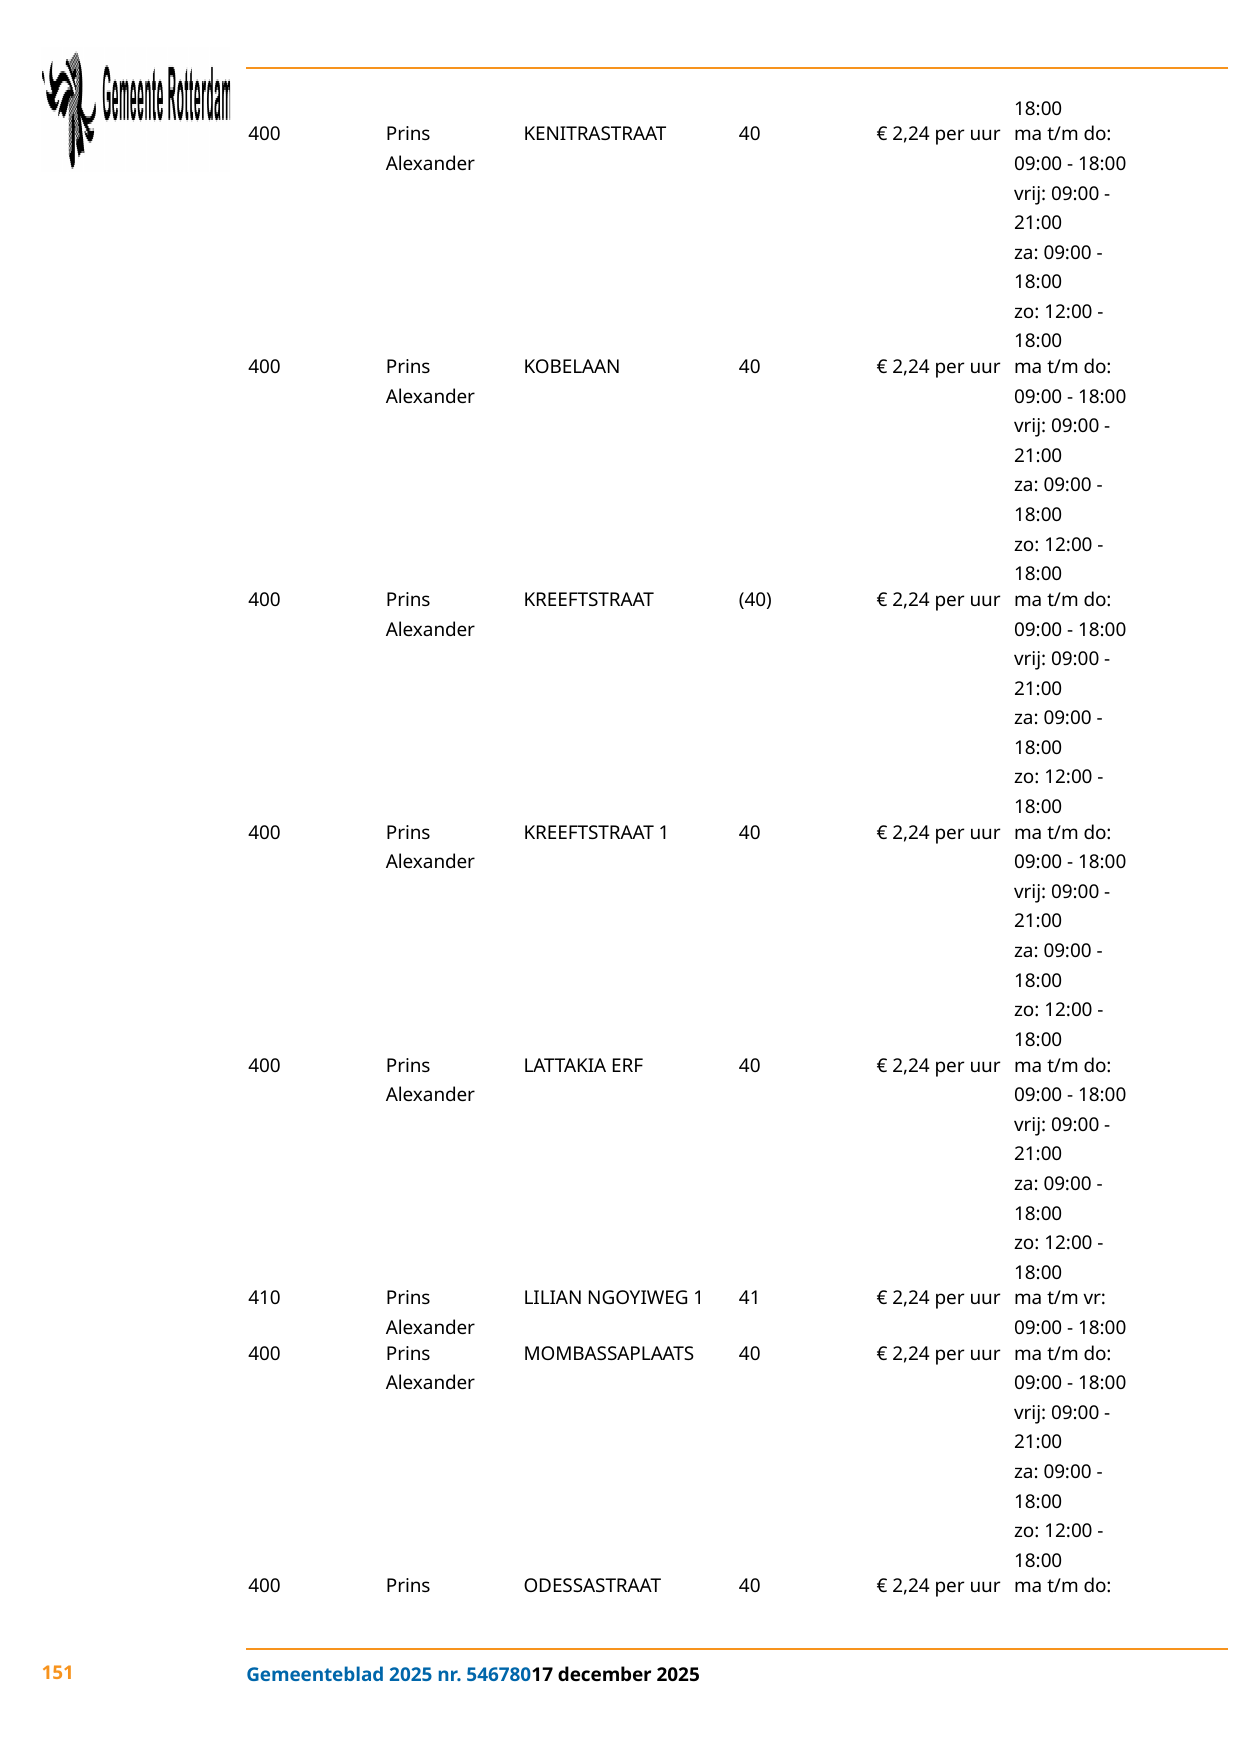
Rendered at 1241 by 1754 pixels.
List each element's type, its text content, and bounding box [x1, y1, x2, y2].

table_cell Prins Alexander [386, 1340, 523, 1573]
picture [41, 47, 231, 172]
table_cell ODESSASTRAAT [523, 1573, 739, 1598]
table_cell 400 [248, 121, 386, 353]
table_cell LATTAKIA ERF [523, 1052, 739, 1284]
table_cell Prins Alexander [386, 586, 523, 819]
table_cell 41 [739, 1285, 876, 1340]
table_cell LILIAN NGOYIWEG 1 [523, 1285, 739, 1340]
table_cell [386, 95, 523, 121]
table_cell ma t/m do: 09:00 - 18:00 vrij: 09:00 - 21:00 za: 09:00 - 18:00 zo: 12:00 - 18:00 [1014, 353, 1152, 586]
table_cell KREEFTSTRAAT 1 [523, 819, 739, 1052]
table_cell 40 [739, 121, 876, 353]
table_cell [248, 95, 386, 121]
table_cell ma t/m vr: 09:00 - 18:00 [1014, 1285, 1152, 1340]
table_cell 400 [248, 353, 386, 586]
table_cell 400 [248, 819, 386, 1052]
table_cell [876, 95, 1014, 121]
table_cell € 2,24 per uur [876, 1340, 1014, 1573]
table_cell € 2,24 per uur [876, 1573, 1014, 1598]
table_cell KOBELAAN [523, 353, 739, 586]
table_cell € 2,24 per uur [876, 1285, 1014, 1340]
table_cell 400 [248, 586, 386, 819]
table_cell ma t/m do: 09:00 - 18:00 vrij: 09:00 - 21:00 za: 09:00 - 18:00 zo: 12:00 - 18:00 [1014, 121, 1152, 353]
table_cell 40 [739, 353, 876, 586]
table_cell 40 [739, 1052, 876, 1284]
table_cell Prins Alexander [386, 1285, 523, 1340]
table_cell ma t/m do: 09:00 - 18:00 vrij: 09:00 - 21:00 za: 09:00 - 18:00 zo: 12:00 - 18:00 [1014, 1340, 1152, 1573]
table_cell [739, 95, 876, 121]
table_cell [523, 95, 739, 121]
table_cell Prins Alexander [386, 1052, 523, 1284]
table_cell € 2,24 per uur [876, 121, 1014, 353]
table_cell Prins Alexander [386, 819, 523, 1052]
table_cell 400 [248, 1573, 386, 1598]
table_cell ma t/m do: 09:00 - 18:00 vrij: 09:00 - 21:00 za: 09:00 - 18:00 zo: 12:00 - 18:00 [1014, 586, 1152, 819]
table_cell € 2,24 per uur [876, 819, 1014, 1052]
table_cell ma t/m do: 09:00 - 18:00 vrij: 09:00 - 21:00 za: 09:00 - 18:00 zo: 12:00 - 18:00 [1014, 1052, 1152, 1284]
table_cell 400 [248, 1340, 386, 1573]
table_cell ma t/m do: [1014, 1573, 1152, 1598]
table_cell Prins Alexander [386, 121, 523, 353]
table_cell - 18:00 [1014, 95, 1152, 121]
table_cell MOMBASSAPLAATS [523, 1340, 739, 1573]
table_cell € 2,24 per uur [876, 586, 1014, 819]
table_cell Prins [386, 1573, 523, 1598]
table_cell € 2,24 per uur [876, 353, 1014, 586]
table_cell 40 [739, 819, 876, 1052]
table_cell KENITRASTRAAT [523, 121, 739, 353]
table_cell 400 [248, 1052, 386, 1284]
table_cell KREEFTSTRAAT [523, 586, 739, 819]
table_cell 40 [739, 1340, 876, 1573]
table_cell € 2,24 per uur [876, 1052, 1014, 1284]
table_cell (40) [739, 586, 876, 819]
table_cell 410 [248, 1285, 386, 1340]
table_cell ma t/m do: 09:00 - 18:00 vrij: 09:00 - 21:00 za: 09:00 - 18:00 zo: 12:00 - 18:00 [1014, 819, 1152, 1052]
table_cell Prins Alexander [386, 353, 523, 586]
table_cell 40 [739, 1573, 876, 1598]
